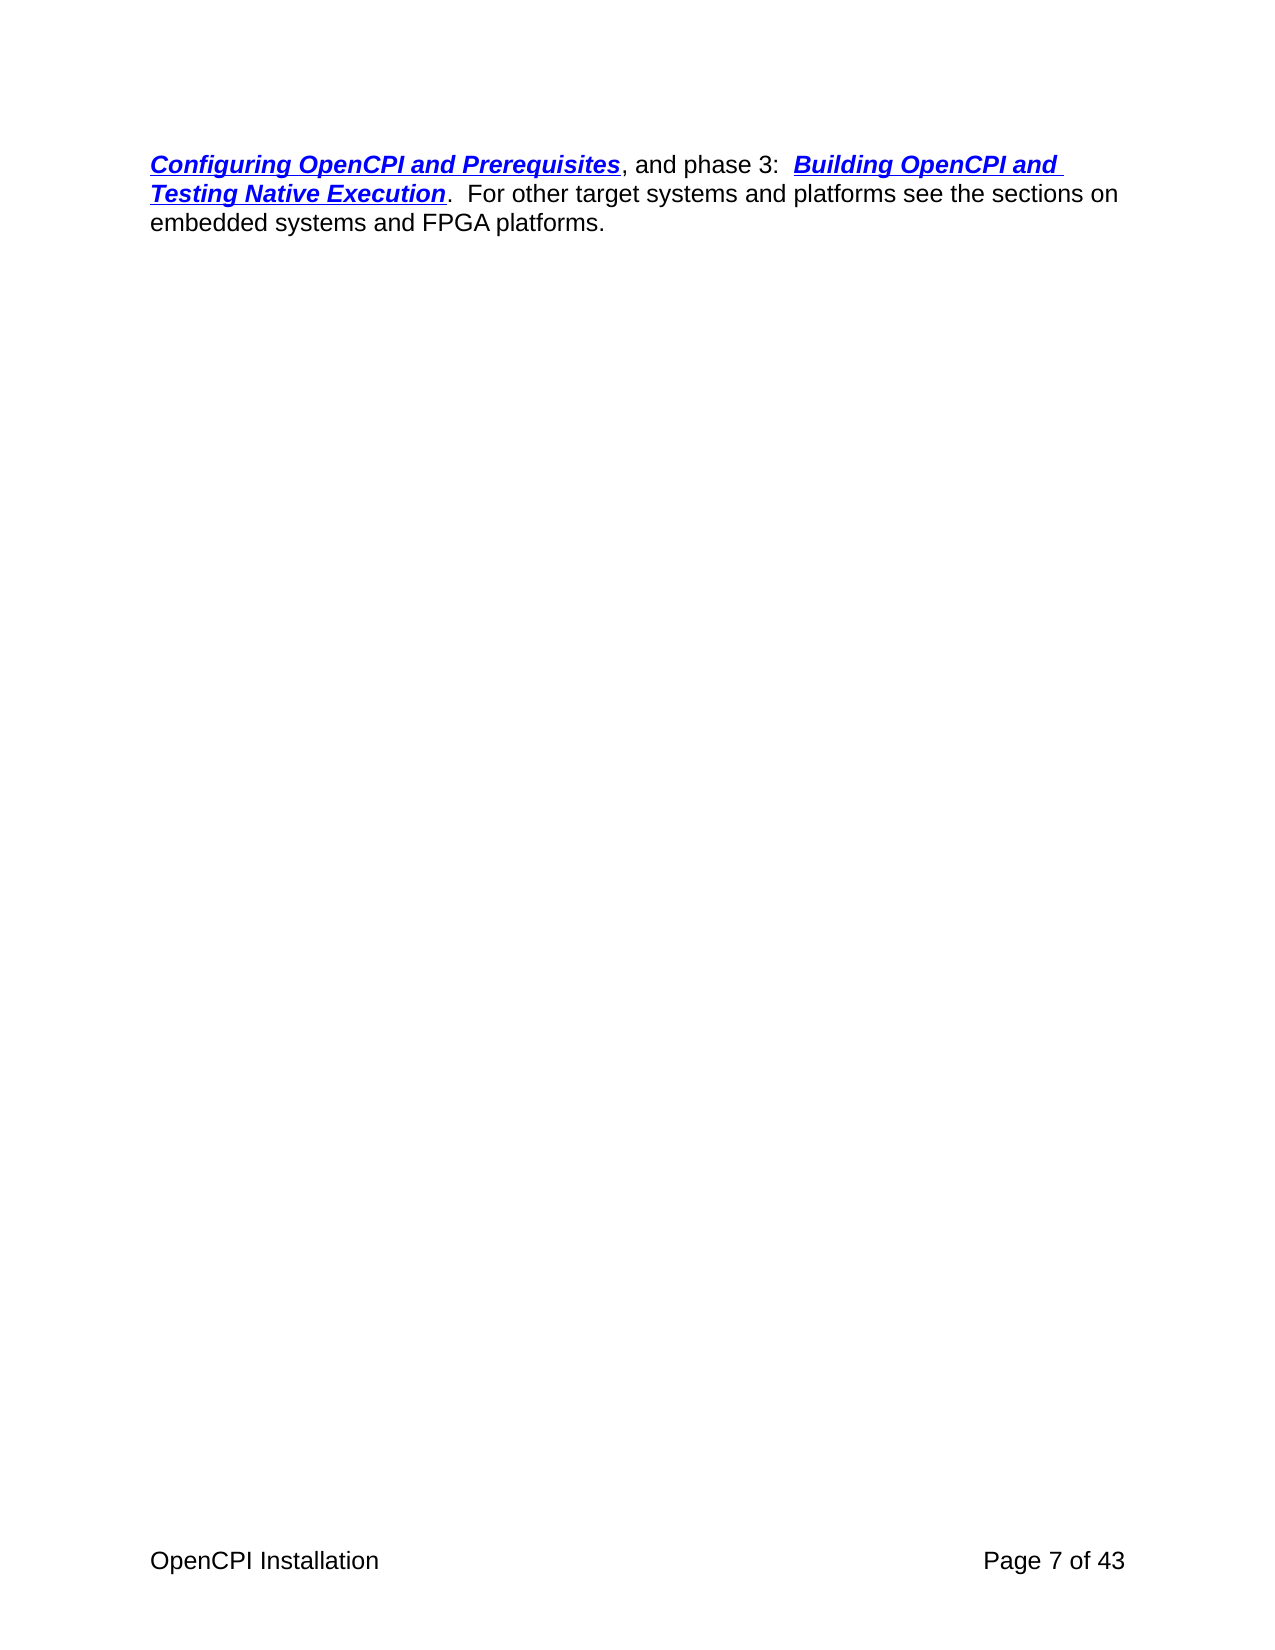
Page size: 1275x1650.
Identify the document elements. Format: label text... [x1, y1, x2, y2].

text Configuring OpenCPI and Prerequisites, and phase 3: Building OpenCPI and Testing Native Execution. For other target systems and platforms see the sections on embedded systems and FPGA platforms. [150, 150, 1125, 236]
